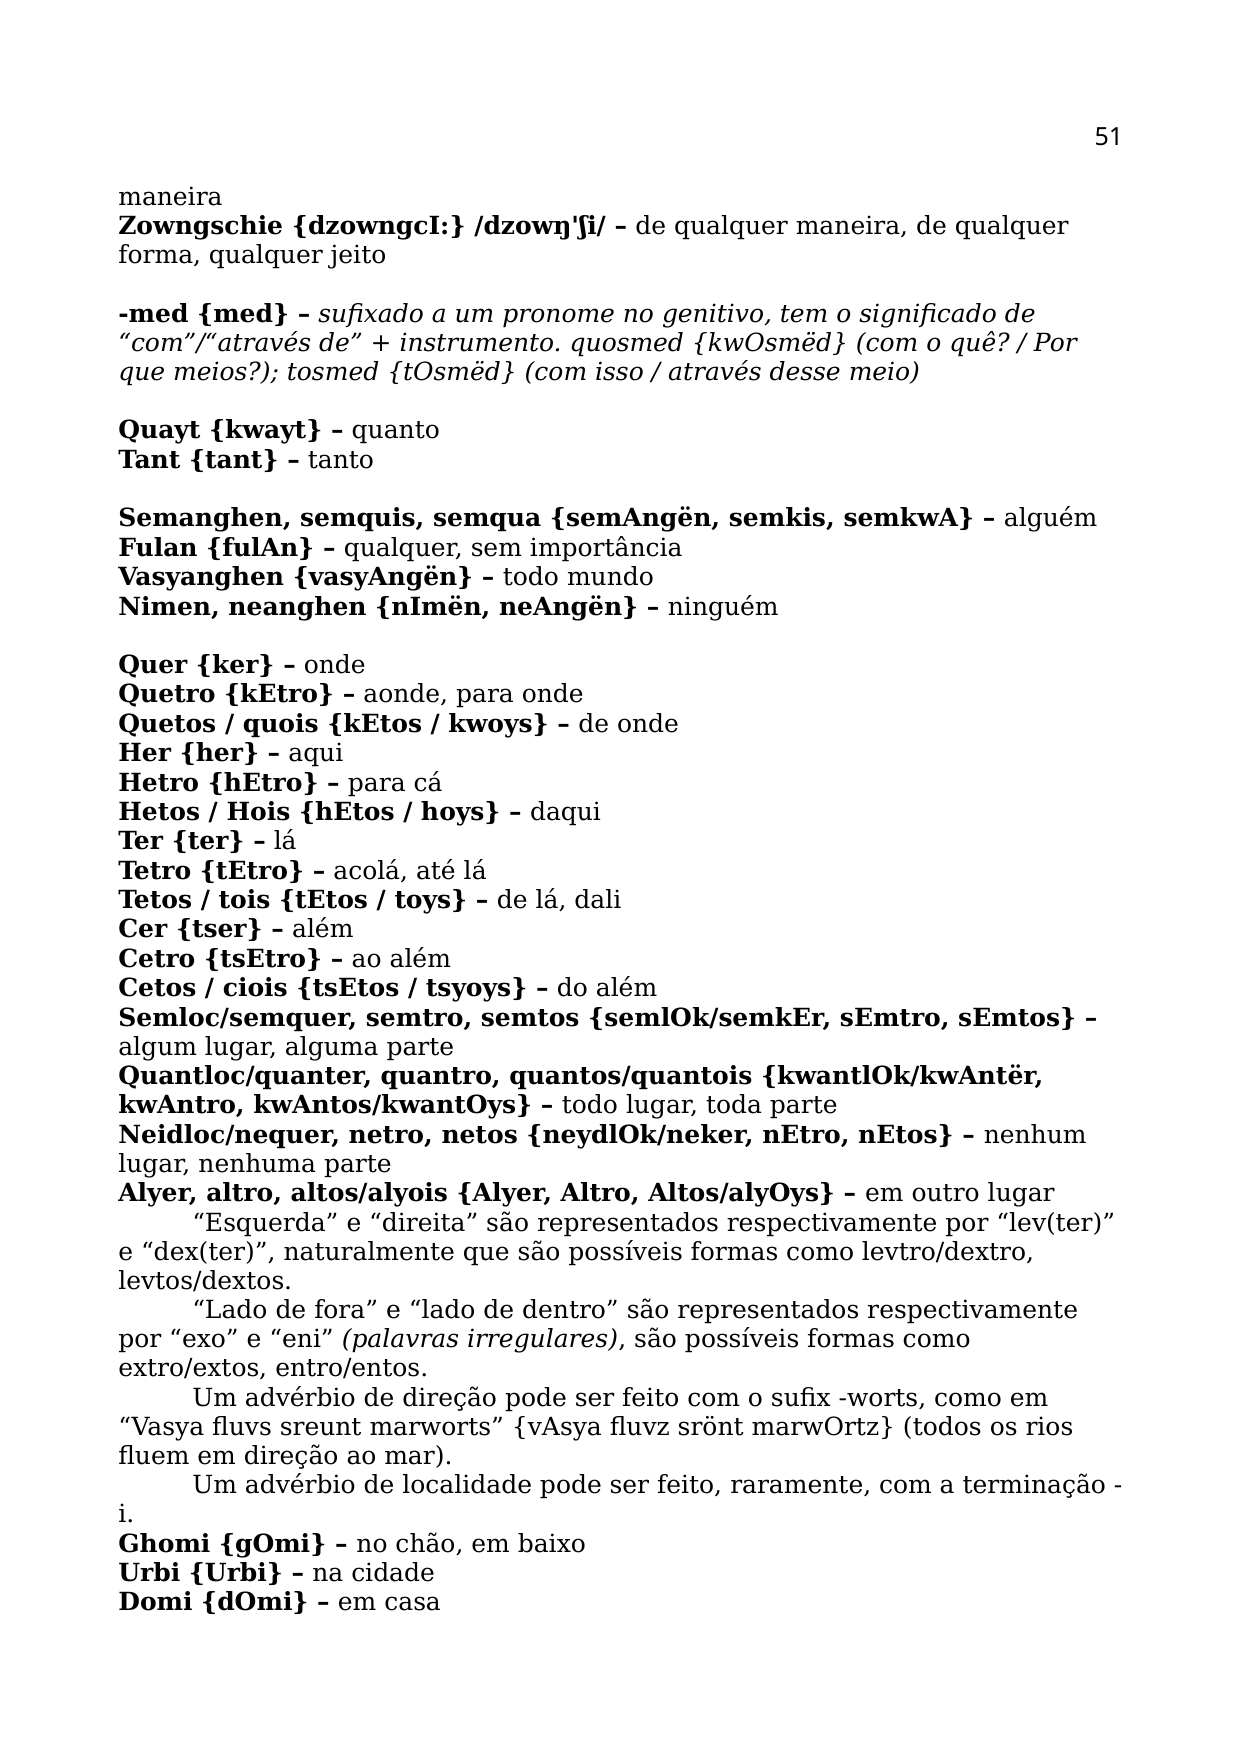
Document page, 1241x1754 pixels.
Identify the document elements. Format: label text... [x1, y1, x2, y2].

text Tant {tant} – tanto [118, 445, 1123, 474]
text Quayt {kwayt} – quanto [118, 415, 1123, 445]
text Ter {ter} – lá [118, 826, 1123, 856]
text Quetro {kEtro} – aonde, para onde [118, 679, 1123, 709]
text Quantloc/quanter, quantro, quantos/quantois {kwantlOk/kwAntër, kwAntro, kwAntos/kwantOys} – todo lugar, toda parte [118, 1061, 1123, 1120]
text Domi {dOmi} – em casa [118, 1587, 1123, 1617]
text Um advérbio de direção pode ser feito com o sufix -worts, como em “Vasya fluvs sreunt marworts” {vAsya fluvz srönt marwOrtz} (todos os rios fluem em direção ao mar). [118, 1383, 1123, 1470]
text “Esquerda” e “direita” são representados respectivamente por “lev(ter)” e “dex(ter)”, naturalmente que são possíveis formas como levtro/dextro, levtos/dextos. [118, 1208, 1123, 1295]
text Neidloc/nequer, netro, netos {neydlOk/neker, nEtro, nEtos} – nenhum lugar, nenhuma parte [118, 1120, 1123, 1178]
text Nimen, neanghen {nImën, neAngën} – ninguém [118, 591, 1123, 621]
text Cetos / ciois {tsEtos / tsyoys} – do além [118, 973, 1123, 1002]
text Semanghen, semquis, semqua {semAngën, semkis, semkwA} – alguém [118, 503, 1123, 533]
text Hetos / Hois {hEtos / hoys} – daqui [118, 797, 1123, 826]
text Ghomi {gOmi} – no chão, em baixo [118, 1528, 1123, 1558]
text Quetos / quois {kEtos / kwoys} – de onde [118, 709, 1123, 738]
text Quer {ker} – onde [118, 650, 1123, 679]
text Cetro {tsEtro} – ao além [118, 944, 1123, 973]
text Fulan {fulAn} – qualquer, sem importância [118, 533, 1123, 562]
text Vasyanghen {vasyAngën} – todo mundo [118, 562, 1123, 591]
text Um advérbio de localidade pode ser feito, raramente, com a terminação -i. [118, 1470, 1123, 1528]
text Semloc/semquer, semtro, semtos {semlOk/semkEr, sEmtro, sEmtos} – algum lugar, alguma parte [118, 1002, 1123, 1061]
text -med {med} – sufixado a um pronome no genitivo, tem o significado de “com”/“através de” + instrumento. quosmed {kwOsmëd} (com o quê? / Por que meios?); tosmed {tOsmëd} (com isso / através desse meio) [118, 298, 1123, 386]
text Tetos / tois {tEtos / toys} – de lá, dali [118, 885, 1123, 914]
text Urbi {Urbi} – na cidade [118, 1558, 1123, 1587]
text Alyer, altro, altos/alyois {Alyer, Altro, Altos/alyOys} – em outro lugar [118, 1178, 1123, 1208]
text Tetro {tEtro} – acolá, até lá [118, 856, 1123, 885]
text Her {her} – aqui [118, 738, 1123, 767]
text “Lado de fora” e “lado de dentro” são representados respectivamente por “exo” e “eni” (palavras irregulares), são possíveis formas como extro/extos, entro/entos. [118, 1295, 1123, 1383]
text Cer {tser} – além [118, 914, 1123, 944]
text Hetro {hEtro} – para cá [118, 767, 1123, 797]
text Zowngschie {dzowngcI:} /dzowŋ'ʃi/ – de qualquer maneira, de qualquer forma, qualquer jeito [118, 211, 1123, 269]
text maneira [118, 182, 1123, 211]
